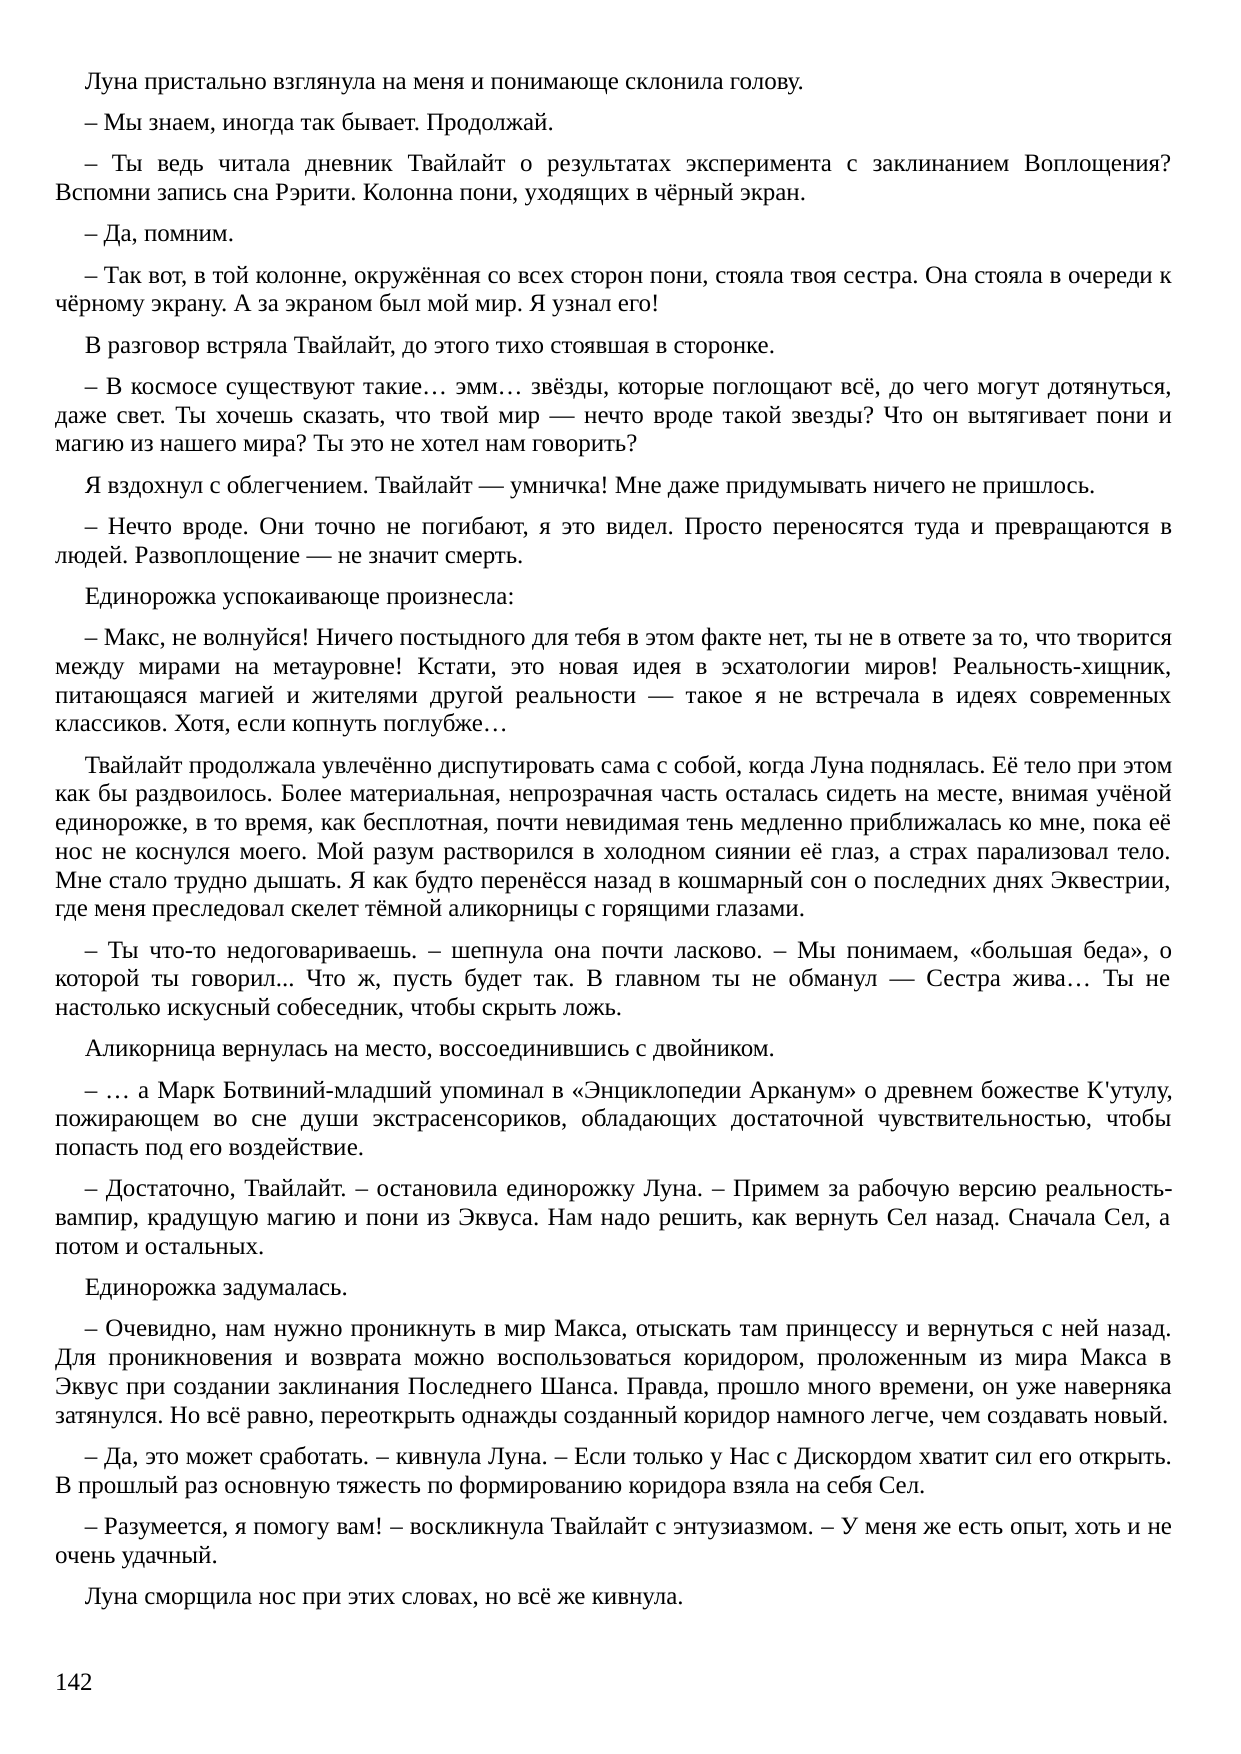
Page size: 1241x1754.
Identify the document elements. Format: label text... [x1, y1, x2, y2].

text – Достаточно, Твайлайт. – остановила единорожку Луна. – Примем за рабочую версию реальность-вампир, крадущую магию и пони из Эквуса. Нам надо решить, как вернуть Сел назад. Сначала Сел, а потом и остальных. [55, 1173, 1173, 1260]
text – Мы знаем, иногда так бывает. Продолжай. [55, 107, 1173, 136]
text – Ты ведь читала дневник Твайлайт о результатах эксперимента с заклинанием Воплощения? Вспомни запись сна Рэрити. Колонна пони, уходящих в чёрный экран. [55, 148, 1173, 206]
text Луна пристально взглянула на меня и понимающе склонила голову. [55, 66, 1173, 95]
text Единорожка задумалась. [55, 1272, 1173, 1301]
text – В космосе существуют такие… эмм… звёзды, которые поглощают всё, до чего могут дотянуться, даже свет. Ты хочешь сказать, что твой мир — нечто вроде такой звезды? Что он вытягивает пони и магию из нашего мира? Ты это не хотел нам говорить? [55, 371, 1173, 457]
text Луна сморщила нос при этих словах, но всё же кивнула. [55, 1581, 1173, 1610]
text – Разумеется, я помогу вам! – воскликнула Твайлайт с энтузиазмом. – У меня же есть опыт, хоть и не очень удачный. [55, 1511, 1173, 1568]
text – Да, помним. [55, 218, 1173, 247]
text В разговор встряла Твайлайт, до этого тихо стоявшая в сторонке. [55, 330, 1173, 358]
text – Да, это может сработать. – кивнула Луна. – Если только у Нас с Дискордом хватит сил его открыть. В прошлый раз основную тяжесть по формированию коридора взяла на себя Сел. [55, 1441, 1173, 1498]
text Аликорница вернулась на место, воссоединившись с двойником. [55, 1033, 1173, 1062]
text Твайлайт продолжала увлечённо диспутировать сама с собой, когда Луна поднялась. Её тело при этом как бы раздвоилось. Более материальная, непрозрачная часть осталась сидеть на месте, внимая учёной единорожке, в то время, как бесплотная, почти невидимая тень медленно приближалась ко мне, пока её нос не коснулся моего. Мой разум растворился в холодном сиянии её глаз, а страх парализовал тело. Мне стало трудно дышать. Я как будто перенёсся назад в кошмарный сон о последних днях Эквестрии, где меня преследовал скелет тёмной аликорницы с горящими глазами. [55, 750, 1173, 922]
text Единорожка успокаивающе произнесла: [55, 581, 1173, 610]
text – Макс, не волнуйся! Ничего постыдного для тебя в этом факте нет, ты не в ответе за то, что творится между мирами на метауровне! Кстати, это новая идея в эсхатологии миров! Реальность-хищник, питающаяся магией и жителями другой реальности — такое я не встречала в идеях современных классиков. Хотя, если копнуть поглубже… [55, 622, 1173, 737]
text – … а Марк Ботвиний-младший упоминал в «Энциклопедии Арканум» о древнем божестве К'утулу, пожирающем во сне души экстрасенсориков, обладающих достаточной чувствительностью, чтобы попасть под его воздействие. [55, 1075, 1173, 1161]
text – Ты что-то недоговариваешь. – шепнула она почти ласково. – Мы понимаем, «большая беда», о которой ты говорил... Что ж, пусть будет так. В главном ты не обманул — Сестра жива… Ты не настолько искусный собеседник, чтобы скрыть ложь. [55, 935, 1173, 1021]
text – Очевидно, нам нужно проникнуть в мир Макса, отыскать там принцессу и вернуться с ней назад. Для проникновения и возврата можно воспользоваться коридором, проложенным из мира Макса в Эквус при создании заклинания Последнего Шанса. Правда, прошло много времени, он уже наверняка затянулся. Но всё равно, переоткрыть однажды созданный коридор намного легче, чем создавать новый. [55, 1313, 1173, 1428]
text – Так вот, в той колонне, окружённая со всех сторон пони, стояла твоя сестра. Она стояла в очереди к чёрному экрану. А за экраном был мой мир. Я узнал его! [55, 260, 1173, 317]
text Я вздохнул с облегчением. Твайлайт — умничка! Мне даже придумывать ничего не пришлось. [55, 470, 1173, 498]
text – Нечто вроде. Они точно не погибают, я это видел. Просто переносятся туда и превращаются в людей. Развоплощение — не значит смерть. [55, 511, 1173, 568]
